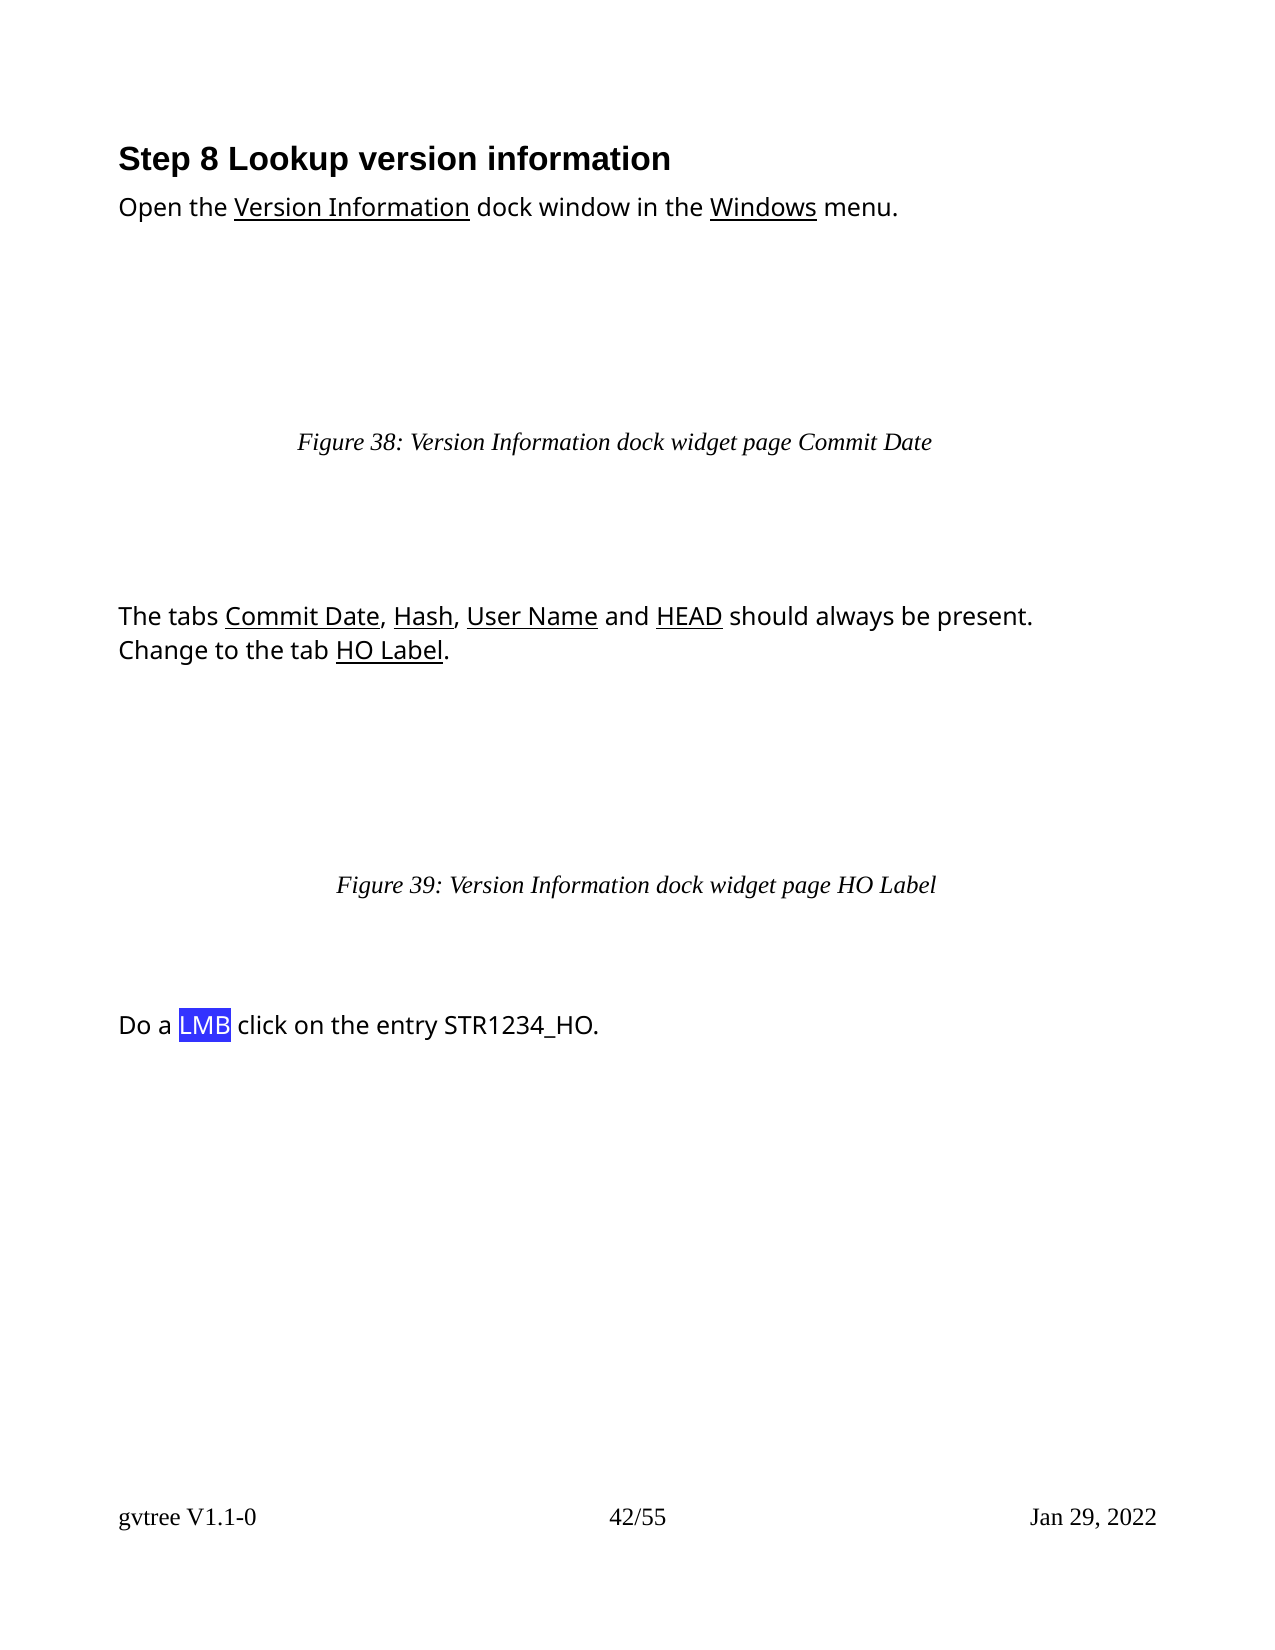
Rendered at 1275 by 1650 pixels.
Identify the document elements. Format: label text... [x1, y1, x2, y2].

text The tabs Commit Date, Hash, User Name and HEAD should always be present. [118, 599, 1157, 633]
text Do a LMB click on the entry STR1234_HO. [118, 1008, 1157, 1042]
text Change to the tab HO Label. [118, 633, 1157, 667]
text Open the Version Information dock window in the Windows menu. [118, 190, 1157, 224]
text Figure 38: Version Information dock widget page Commit Date [297, 271, 978, 456]
subtitle Step 8 Lookup version information [118, 139, 1157, 178]
text Figure 39: Version Information dock widget page HO Label [297, 713, 978, 898]
